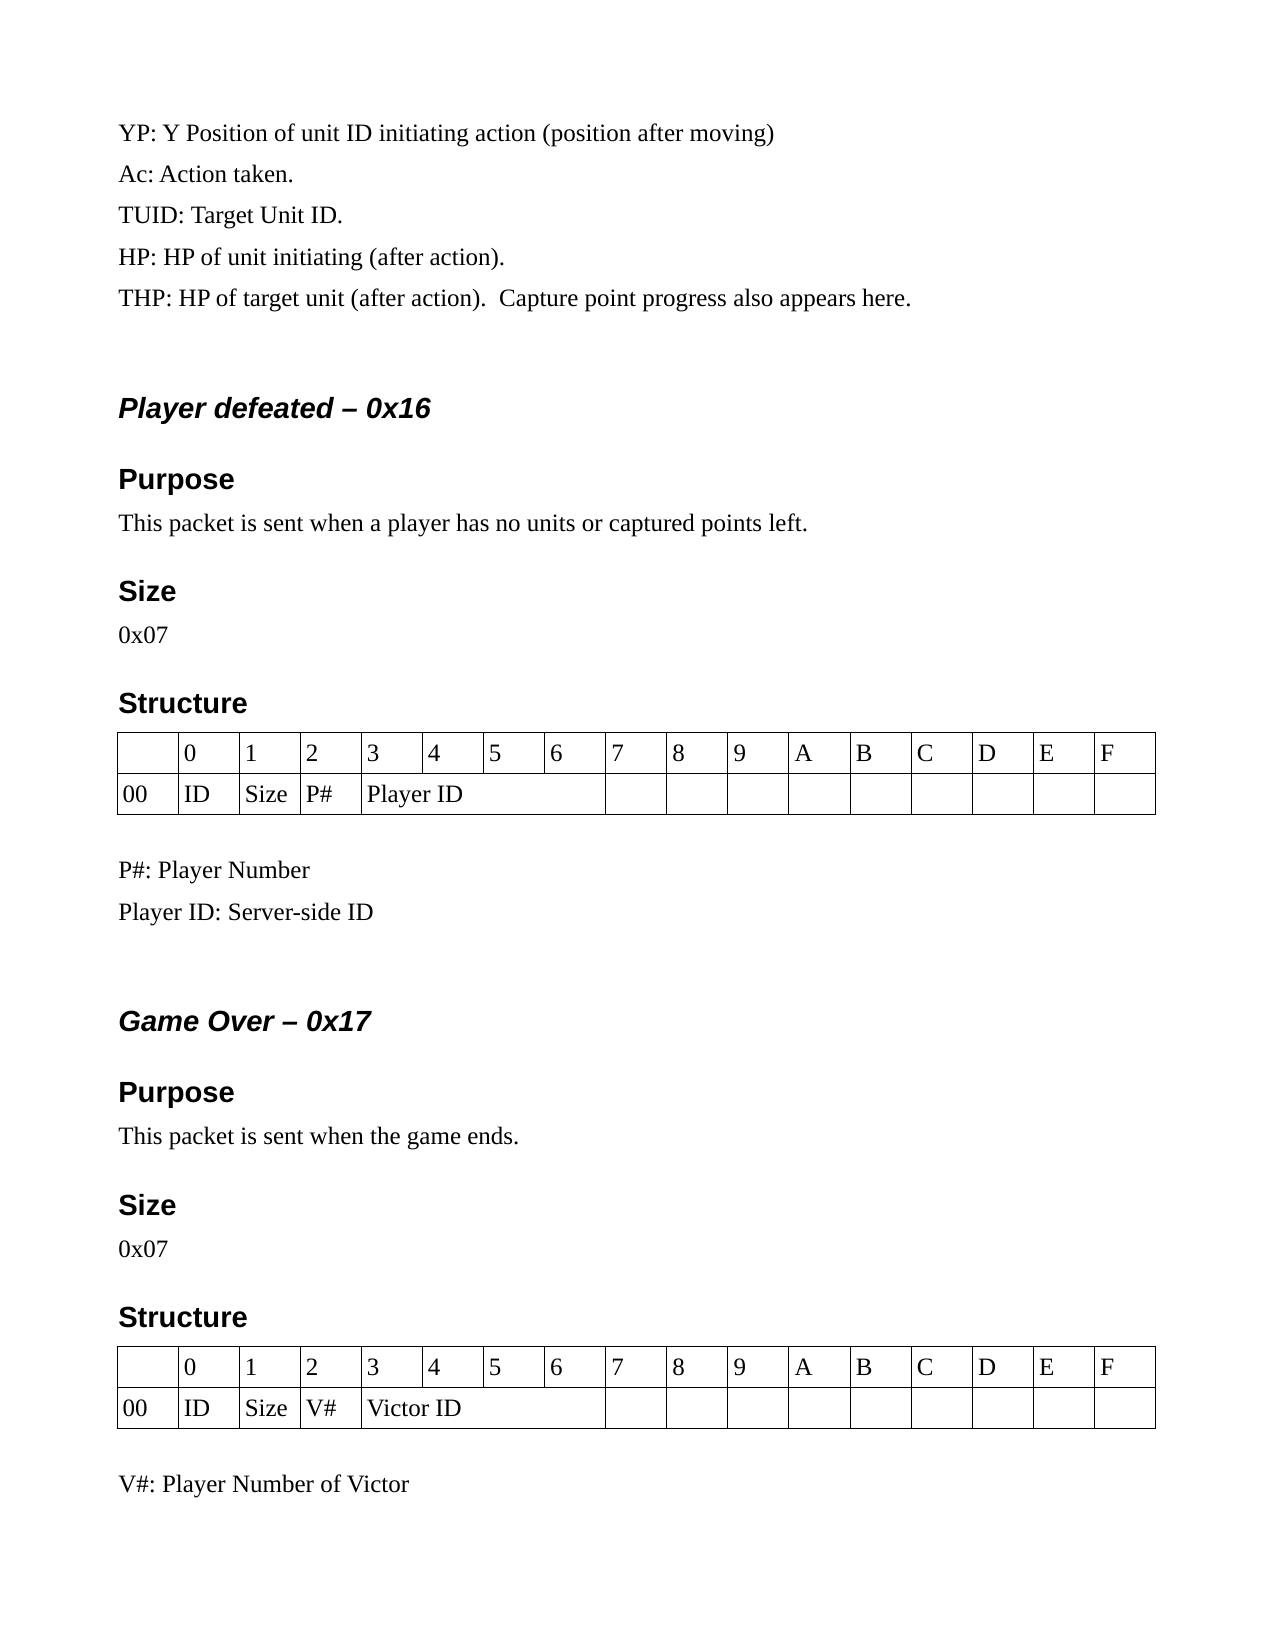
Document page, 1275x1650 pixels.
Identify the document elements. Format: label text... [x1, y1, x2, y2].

table_header 2 [301, 733, 361, 773]
text THP: HP of target unit (after action). Capture point progress also appears here. [118, 283, 1157, 312]
table_header 0 [179, 733, 239, 773]
table_header 9 [728, 1347, 788, 1387]
text HP: HP of unit initiating (after action). [118, 242, 1157, 271]
table_cell [667, 1388, 727, 1427]
table_cell [1095, 1388, 1155, 1427]
table_cell Victor ID [362, 1388, 605, 1427]
table_header 7 [606, 733, 666, 773]
table_header 2 [301, 1347, 361, 1387]
table_header F [1095, 1347, 1155, 1387]
table_header 6 [545, 733, 605, 773]
table_cell [667, 774, 727, 814]
table_cell [912, 1388, 972, 1427]
table_header A [789, 733, 850, 773]
text V#: Player Number of Victor [118, 1469, 1157, 1498]
table_header 0 [179, 1347, 239, 1387]
text 0x07 [118, 620, 1157, 649]
table_cell [851, 1388, 911, 1427]
text 0x07 [118, 1234, 1157, 1262]
text Ac: Action taken. [118, 159, 1157, 188]
table_cell [728, 1388, 788, 1427]
table_cell [606, 1388, 666, 1427]
table_cell [1034, 774, 1094, 814]
subtitle Structure [118, 686, 1157, 720]
table_header A [789, 1347, 850, 1387]
subtitle Size [118, 1188, 1157, 1221]
subtitle Purpose [118, 462, 1157, 495]
text This packet is sent when the game ends. [118, 1121, 1157, 1150]
table_header E [1034, 1347, 1094, 1387]
table_cell V# [301, 1388, 361, 1427]
table_header 1 [240, 733, 300, 773]
subtitle Player defeated – 0x16 [118, 391, 1157, 424]
table_header E [1034, 733, 1094, 773]
table_header C [912, 1347, 972, 1387]
subtitle Structure [118, 1300, 1157, 1333]
table_cell ID [179, 1388, 239, 1427]
table_cell ID [179, 774, 239, 814]
table_cell [912, 774, 972, 814]
text This packet is sent when a player has no units or captured points left. [118, 508, 1157, 536]
table_header [118, 733, 178, 773]
table_header B [851, 1347, 911, 1387]
table_cell [851, 774, 911, 814]
text TUID: Target Unit ID. [118, 201, 1157, 229]
table_header D [973, 733, 1033, 773]
text P#: Player Number [118, 856, 1157, 884]
text Player ID: Server-side ID [118, 897, 1157, 926]
subtitle Size [118, 574, 1157, 607]
table_header 8 [667, 1347, 727, 1387]
subtitle Game Over – 0x17 [118, 1004, 1157, 1038]
table_header 6 [545, 1347, 605, 1387]
table_cell 00 [118, 1388, 178, 1427]
table_cell [1095, 774, 1155, 814]
table_cell [973, 774, 1033, 814]
table_header F [1095, 733, 1155, 773]
table_header 1 [240, 1347, 300, 1387]
table_header D [973, 1347, 1033, 1387]
table_header 4 [423, 1347, 483, 1387]
table_header 3 [362, 733, 422, 773]
subtitle Purpose [118, 1075, 1157, 1109]
table_header 4 [423, 733, 483, 773]
table_cell 00 [118, 774, 178, 814]
table_header 5 [484, 1347, 544, 1387]
table_header 3 [362, 1347, 422, 1387]
table_header [118, 1347, 178, 1387]
table_cell [789, 774, 850, 814]
table_header 8 [667, 733, 727, 773]
table_cell [789, 1388, 850, 1427]
table_header B [851, 733, 911, 773]
table_cell Size [240, 1388, 300, 1427]
table_cell [606, 774, 666, 814]
table_cell [728, 774, 788, 814]
table_cell Player ID [362, 774, 605, 814]
text YP: Y Position of unit ID initiating action (position after moving) [118, 118, 1157, 147]
table_header 7 [606, 1347, 666, 1387]
table_cell Size [240, 774, 300, 814]
table_cell P# [301, 774, 361, 814]
table_cell [1034, 1388, 1094, 1427]
table_header 9 [728, 733, 788, 773]
table_header C [912, 733, 972, 773]
table_header 5 [484, 733, 544, 773]
table_cell [973, 1388, 1033, 1427]
